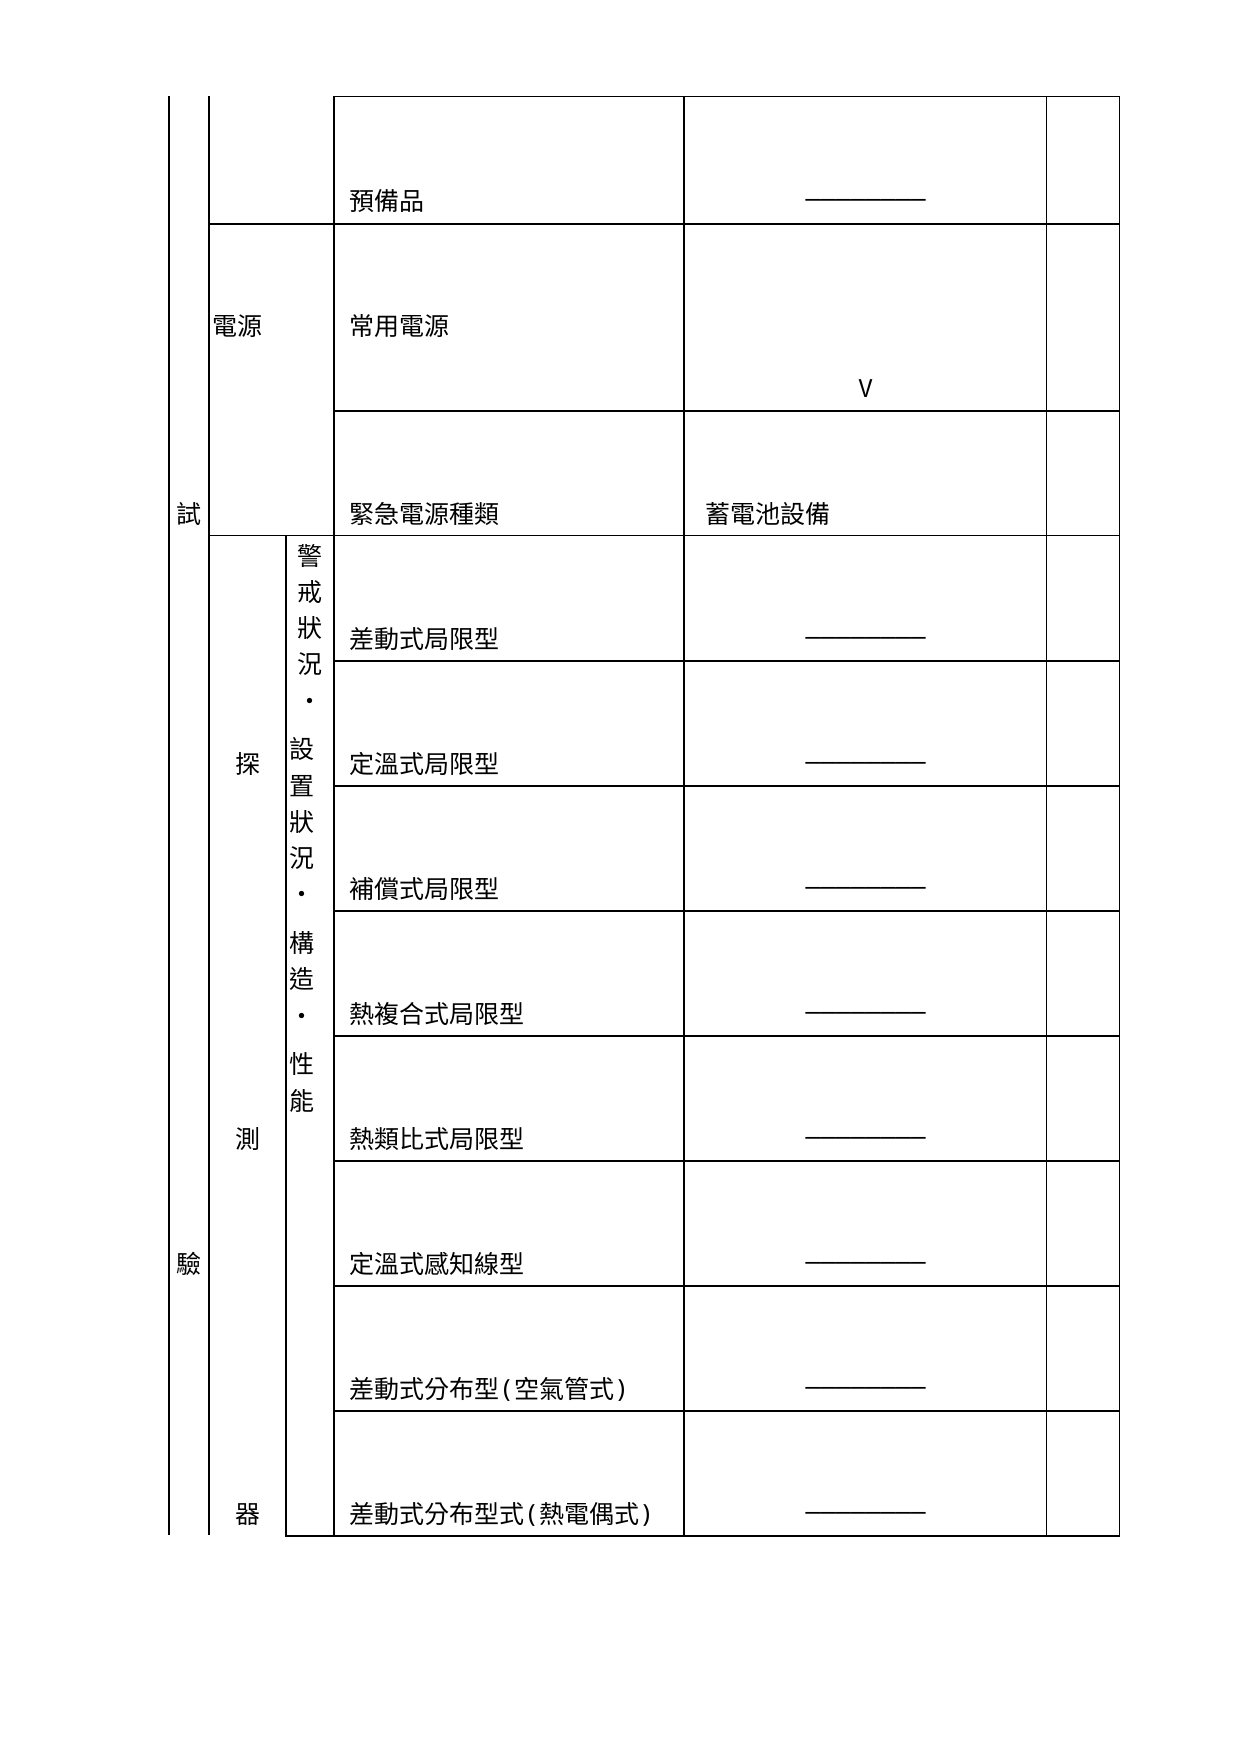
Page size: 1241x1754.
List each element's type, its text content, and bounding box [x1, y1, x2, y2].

table_cell ──────── [685, 97, 1046, 223]
table_cell [1047, 225, 1119, 410]
table_cell [1047, 1412, 1119, 1535]
table_cell 預備品 [335, 97, 683, 223]
table_cell [210, 910, 285, 1035]
table_cell [1047, 97, 1119, 223]
table_cell [170, 1035, 208, 1160]
table_cell 補償式局限型 [335, 787, 683, 910]
table_cell [1047, 1037, 1119, 1160]
table_cell [1047, 912, 1119, 1035]
table_cell [1047, 536, 1119, 660]
table_cell ──────── [685, 1412, 1046, 1535]
table_cell [170, 223, 208, 410]
table_cell 差動式分布型(空氣管式) [335, 1287, 683, 1410]
table_cell 探 [210, 660, 285, 785]
table_cell 差動式局限型 [335, 536, 683, 660]
table_cell 熱類比式局限型 [335, 1037, 683, 1160]
table_cell 常用電源 [335, 225, 683, 410]
table_cell [1047, 412, 1119, 534]
table_cell 蓄電池設備 [685, 412, 1046, 534]
table_cell [210, 1160, 285, 1285]
table_cell 熱複合式局限型 [335, 912, 683, 1035]
table_cell [1047, 787, 1119, 910]
table_cell [1047, 1162, 1119, 1285]
table_cell ──────── [685, 1287, 1046, 1410]
table_cell [210, 96, 333, 223]
table_cell ──────── [685, 1162, 1046, 1285]
table_cell [1047, 1287, 1119, 1410]
table_cell [210, 410, 333, 534]
table_cell [170, 660, 208, 785]
table_cell [210, 785, 285, 910]
table_cell 器 [210, 1410, 285, 1535]
table_cell [170, 535, 208, 660]
table_cell [170, 96, 208, 223]
table_cell 緊急電源種類 [335, 412, 683, 534]
table_cell 定溫式感知線型 [335, 1162, 683, 1285]
table_cell 驗 [170, 1160, 208, 1285]
table_cell ──────── [685, 912, 1046, 1035]
table_cell ──────── [685, 536, 1046, 660]
table_cell [170, 1410, 208, 1535]
table_cell [1047, 662, 1119, 785]
table_cell 電源 [210, 225, 333, 410]
table_cell [170, 910, 208, 1035]
table_cell ──────── [685, 1037, 1046, 1160]
table_cell [210, 1285, 285, 1410]
table_cell 定溫式局限型 [335, 662, 683, 785]
table_cell 警戒狀況‧ 設置狀況‧ 構造‧ 性能 [287, 536, 333, 1535]
table_cell [210, 536, 285, 660]
table_cell 差動式分布型式(熱電偶式) [335, 1412, 683, 1535]
table_cell 試 [170, 410, 208, 534]
table_cell ──────── [685, 787, 1046, 910]
table_cell 測 [210, 1035, 285, 1160]
table_cell [170, 785, 208, 910]
table_cell V [685, 225, 1046, 410]
table_cell [170, 1285, 208, 1410]
table_cell ──────── [685, 662, 1046, 785]
